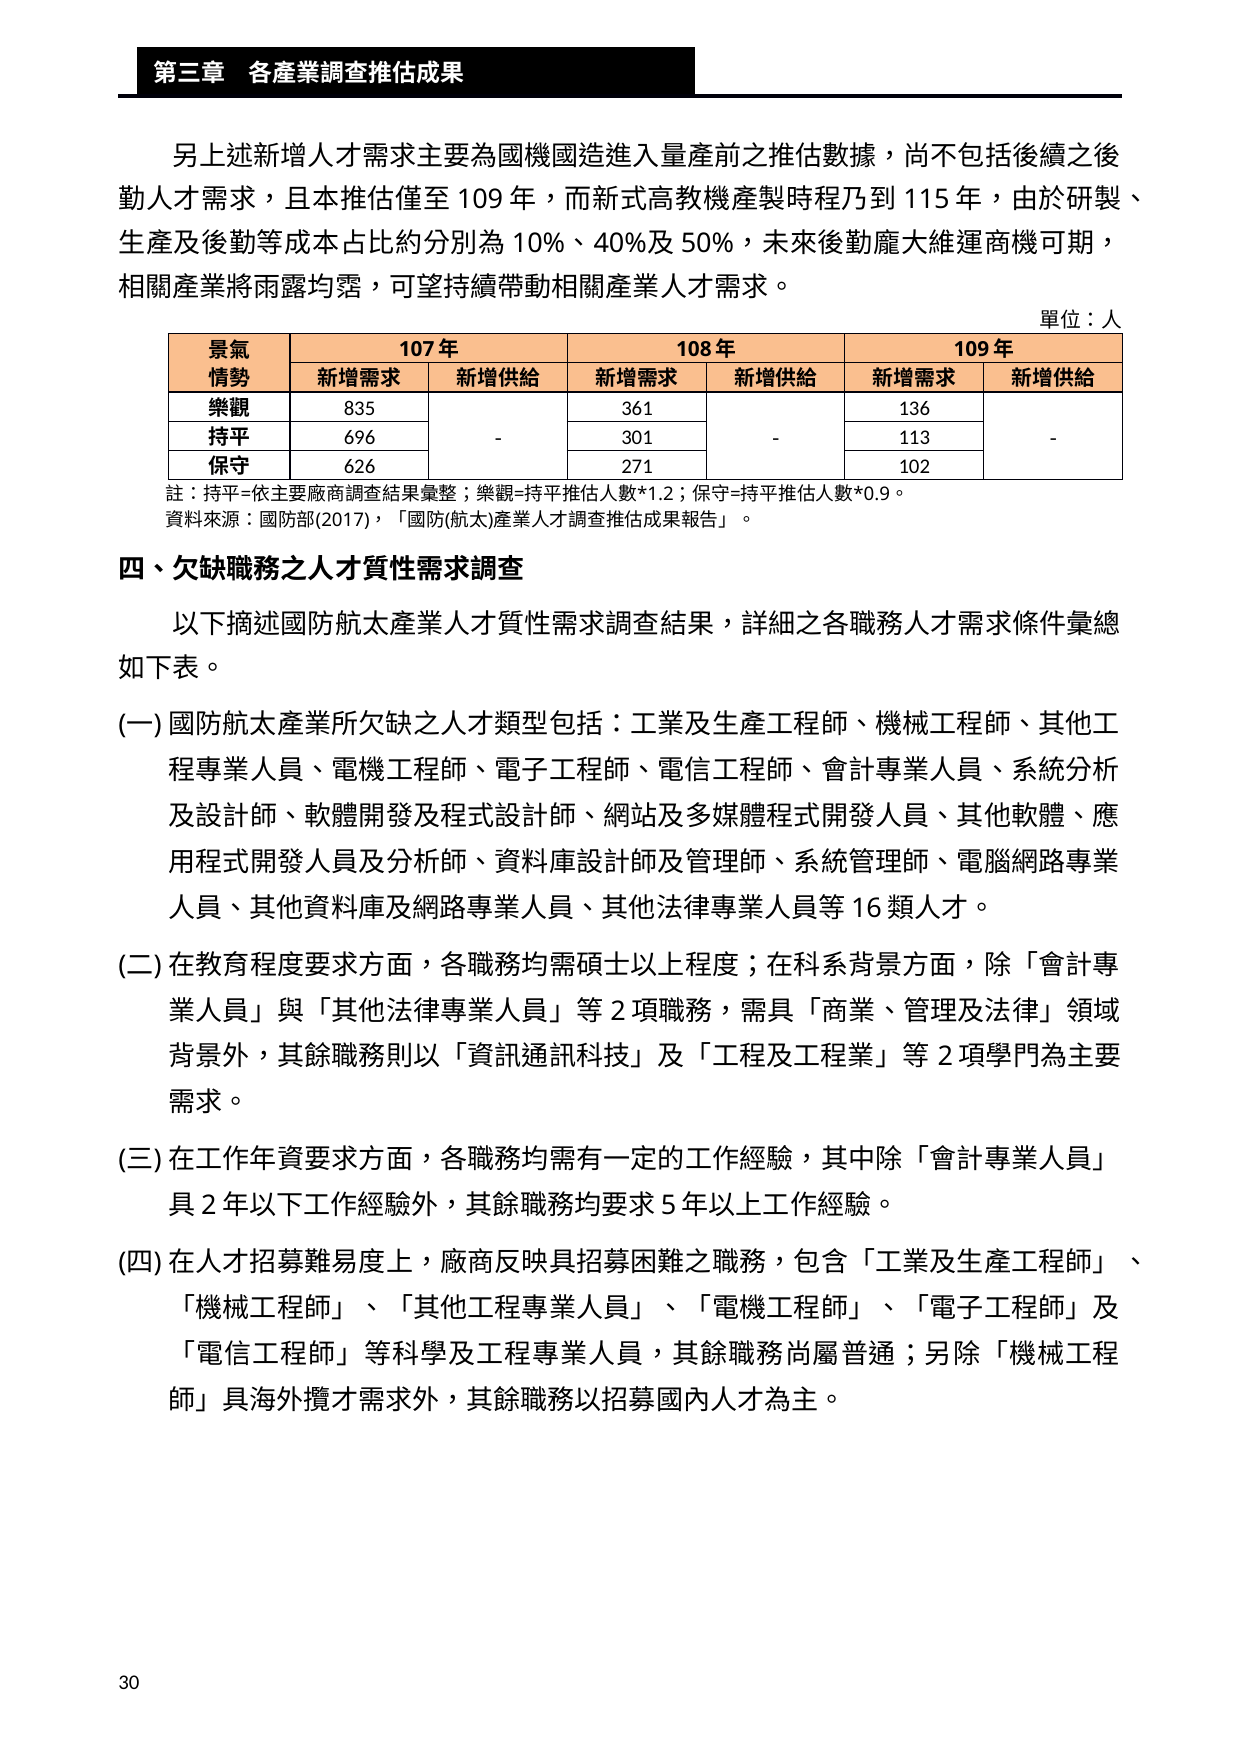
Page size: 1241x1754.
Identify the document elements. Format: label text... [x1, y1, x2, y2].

table_cell 102 [845, 451, 983, 479]
list 在教育程度要求方面，各職務均需碩士以上程度；在科系背景方面，除「會計專業人員」與「其他法律專業人員」等2項職務，需具「商業、管理及法律」領域背景外，其餘職務則以「資訊通訊科技」及「工程及工程業」等2項學門為主要需求。 [118, 937, 1122, 1121]
table_header 108年 [568, 334, 844, 362]
table_cell - [429, 393, 567, 479]
table_cell 新增供給 [707, 363, 844, 391]
text 以下摘述國防航太產業人才質性需求調查結果，詳細之各職務人才需求條件彙總如下表。 [118, 598, 1122, 686]
table_cell 保守 [169, 451, 289, 479]
table_cell 新增需求 [845, 363, 983, 391]
table_cell 113 [845, 422, 983, 450]
list 在人才招募難易度上，廠商反映具招募困難之職務，包含「工業及生產工程師」、「機械工程師」、「其他工程專業人員」、「電機工程師」、「電子工程師」及「電信工程師」等科學及工程專業人員，其餘職務尚屬普通；另除「機械工程師」具海外攬才需求外，其餘職務以招募國內人才為主。 [118, 1235, 1122, 1418]
list 單位：人 [183, 305, 1122, 333]
table_cell 271 [568, 451, 706, 479]
table_header 109年 [845, 334, 1122, 362]
list 在工作年資要求方面，各職務均需有一定的工作經驗，其中除「會計專業人員」具2年以下工作經驗外，其餘職務均要求5年以上工作經驗。 [118, 1132, 1122, 1224]
table_cell 新增需求 [291, 363, 428, 391]
list 資料來源：國防部(2017)，「國防(航太)產業人才調查推估成果報告」。 [156, 506, 1122, 532]
table_cell - [984, 393, 1122, 479]
table_cell 301 [568, 422, 706, 450]
table_header 107年 [291, 334, 567, 362]
table_cell 626 [291, 451, 428, 479]
table_cell 新增供給 [429, 363, 567, 391]
table_cell 361 [568, 393, 706, 421]
table_cell 136 [845, 393, 983, 421]
table_header 景氣 情勢 [169, 334, 289, 391]
text 另上述新增人才需求主要為國機國造進入量產前之推估數據，尚不包括後續之後勤人才需求，且本推估僅至109年，而新式高教機產製時程乃到115年，由於研製、生產及後勤等成本占比約分別為10%、40%及50%，未來後勤龐大維運商機可期，相關產業將雨露均霑，可望持續帶動相關產業人才需求。 [118, 130, 1122, 305]
text 四、欠缺職務之人才質性需求調查 [118, 543, 1122, 587]
table_cell 696 [291, 422, 428, 450]
table_cell 新增需求 [568, 363, 706, 391]
table_cell - [707, 393, 844, 479]
table_cell 持平 [169, 422, 289, 450]
list 國防航太產業所欠缺之人才類型包括：工業及生產工程師、機械工程師、其他工程專業人員、電機工程師、電子工程師、電信工程師、會計專業人員、系統分析及設計師、軟體開發及程式設計師、網站及多媒體程式開發人員、其他軟體、應用程式開發人員及分析師、資料庫設計師及管理師、系統管理師、電腦網路專業人員、其他資料庫及網路專業人員、其他法律專業人員等16類人才。 [118, 697, 1122, 926]
list 註：持平=依主要廠商調查結果彙整；樂觀=持平推估人數*1.2；保守=持平推估人數*0.9。 [156, 480, 1122, 506]
table_cell 新增供給 [984, 363, 1122, 391]
table_cell 835 [291, 393, 428, 421]
table_cell 樂觀 [169, 393, 289, 421]
